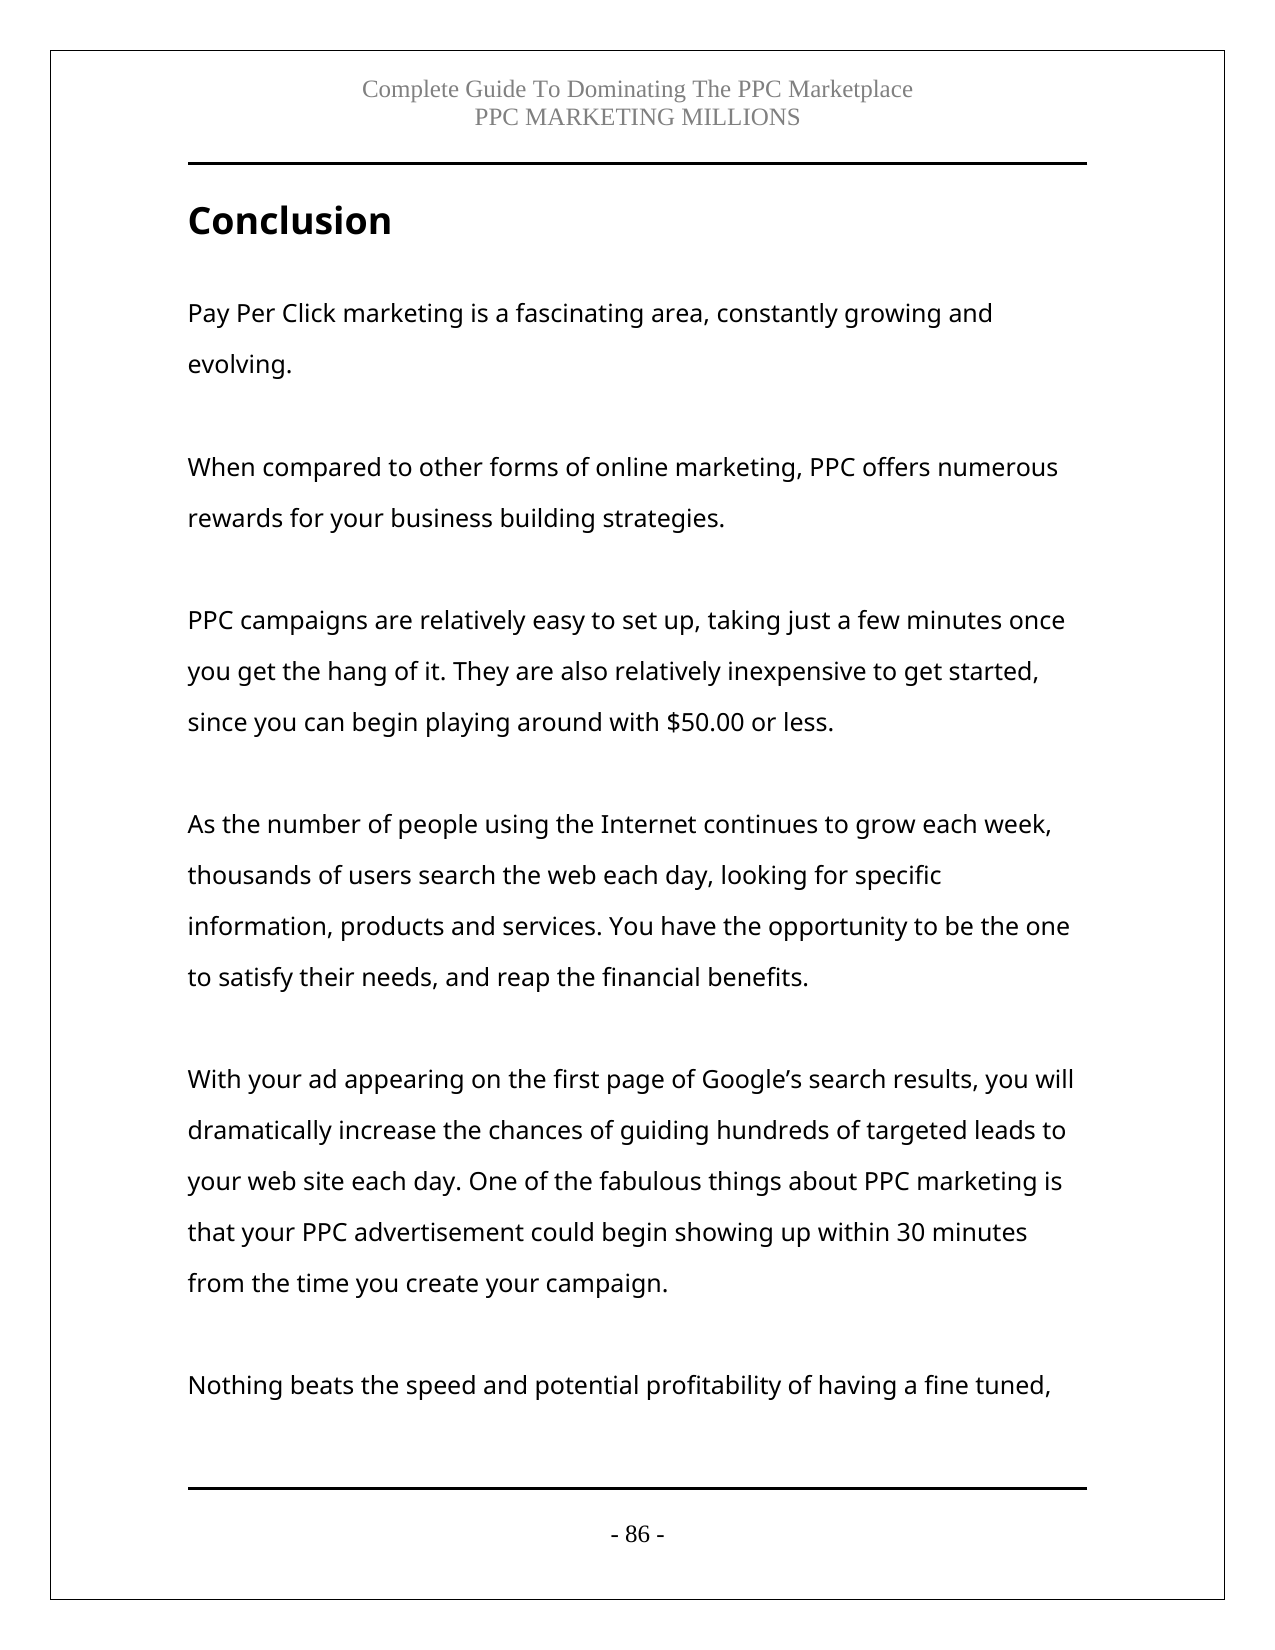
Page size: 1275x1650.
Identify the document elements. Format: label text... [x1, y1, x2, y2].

text PPC campaigns are relatively easy to set up, taking just a few minutes once you get the hang of it. They are also relatively inexpensive to get started, since you can begin playing around with $50.00 or less. [187, 602, 1087, 738]
text Pay Per Click marketing is a fascinating area, constantly growing and evolving. [187, 296, 1087, 381]
subtitle Conclusion [187, 194, 1087, 245]
text As the number of people using the Internet continues to grow each week, thousands of users search the web each day, looking for specific information, products and services. You have the opportunity to be the one to satisfy their needs, and reap the financial benefits. [187, 806, 1087, 994]
text With your ad appearing on the first page of Google’s search results, you will dramatically increase the chances of guiding hundreds of targeted leads to your web site each day. One of the fabulous things about PPC marketing is that your PPC advertisement could begin showing up within 30 minutes from the time you create your campaign. Nothing beats the speed and potential profitability of having a fine tuned, [187, 1062, 1087, 1402]
text When compared to other forms of online marketing, PPC offers numerous rewards for your business building strategies. [187, 449, 1087, 534]
